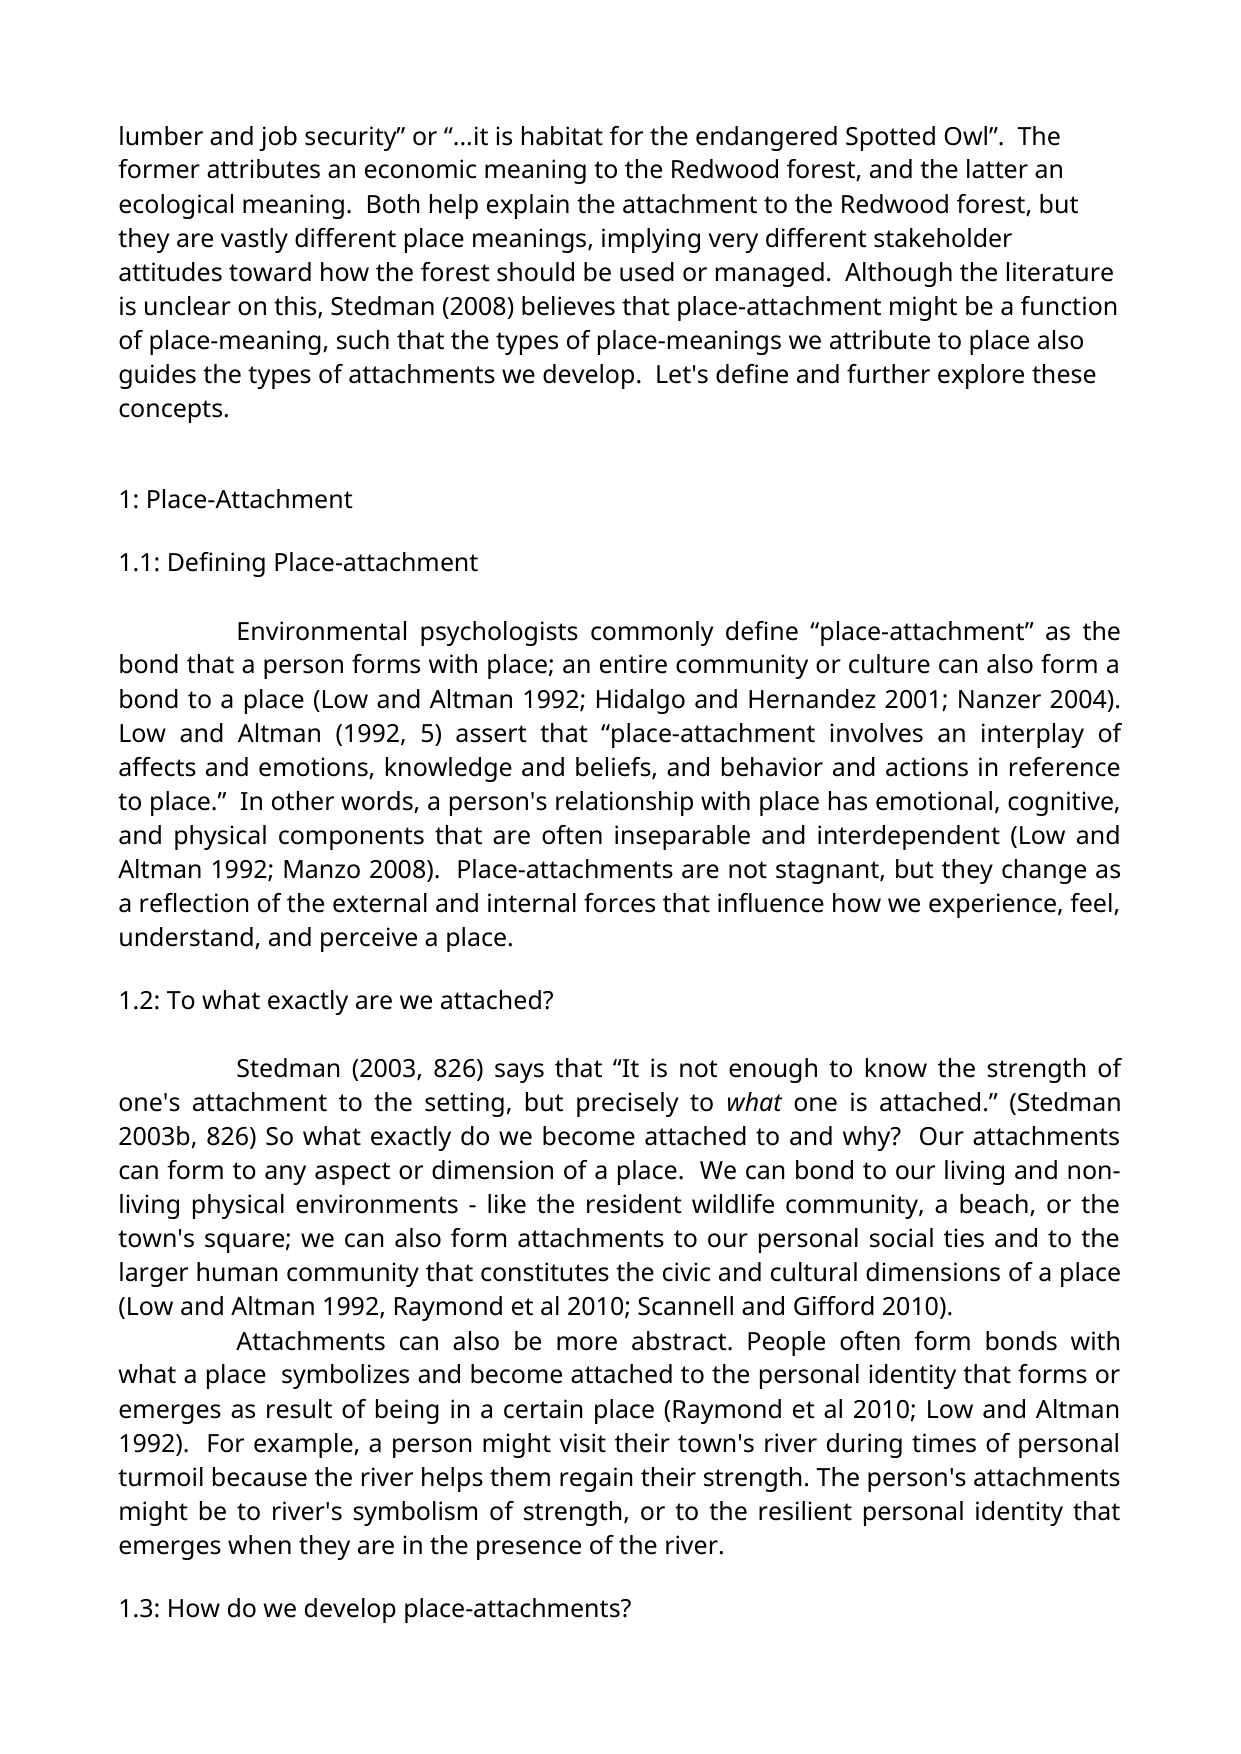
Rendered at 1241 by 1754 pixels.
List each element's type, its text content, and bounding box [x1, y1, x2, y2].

text 1.3: How do we develop place-attachments? [118, 1590, 1122, 1624]
text 1.1: Defining Place-attachment [118, 545, 1122, 579]
text 1.2: To what exactly are we attached? [118, 982, 1122, 1017]
text lumber and job security” or “...it is habitat for the endangered Spotted Owl”. The former attributes an economic meaning to the Redwood forest, and the latter an ecological meaning. Both help explain the attachment to the Redwood forest, but they are vastly different place meanings, implying very different stakeholder attitudes toward how the forest should be used or managed. Although the literature is unclear on this, Stedman (2008) believes that place-attachment might be a function of place-meaning, such that the types of place-meanings we attribute to place also guides the types of attachments we develop. Let's define and further explore these concepts. [118, 118, 1122, 425]
text Stedman (2003, 826) says that “It is not enough to know the strength of one's attachment to the setting, but precisely to what one is attached.” (Stedman 2003b, 826) So what exactly do we become attached to and why? Our attachments can form to any aspect or dimension of a place. We can bond to our living and non-living physical environments - like the resident wildlife community, a beach, or the town's square; we can also form attachments to our personal social ties and to the larger human community that constitutes the civic and cultural dimensions of a place (Low and Altman 1992, Raymond et al 2010; Scannell and Gifford 2010). [118, 1051, 1122, 1323]
text Attachments can also be more abstract. People often form bonds with what a place symbolizes and become attached to the personal identity that forms or emerges as result of being in a certain place (Raymond et al 2010; Low and Altman 1992). For example, a person might visit their town's river during times of personal turmoil because the river helps them regain their strength. The person's attachments might be to river's symbolism of strength, or to the resilient personal identity that emerges when they are in the presence of the river. [118, 1323, 1122, 1562]
text Environmental psychologists commonly define “place-attachment” as the bond that a person forms with place; an entire community or culture can also form a bond to a place (Low and Altman 1992; Hidalgo and Hernandez 2001; Nanzer 2004). Low and Altman (1992, 5) assert that “place-attachment involves an interplay of affects and emotions, knowledge and beliefs, and behavior and actions in reference to place.” In other words, a person's relationship with place has emotional, cognitive, and physical components that are often inseparable and interdependent (Low and Altman 1992; Manzo 2008). Place-attachments are not stagnant, but they change as a reflection of the external and internal forces that influence how we experience, feel, understand, and perceive a place. [118, 613, 1122, 954]
text 1: Place-Attachment [118, 482, 1122, 516]
